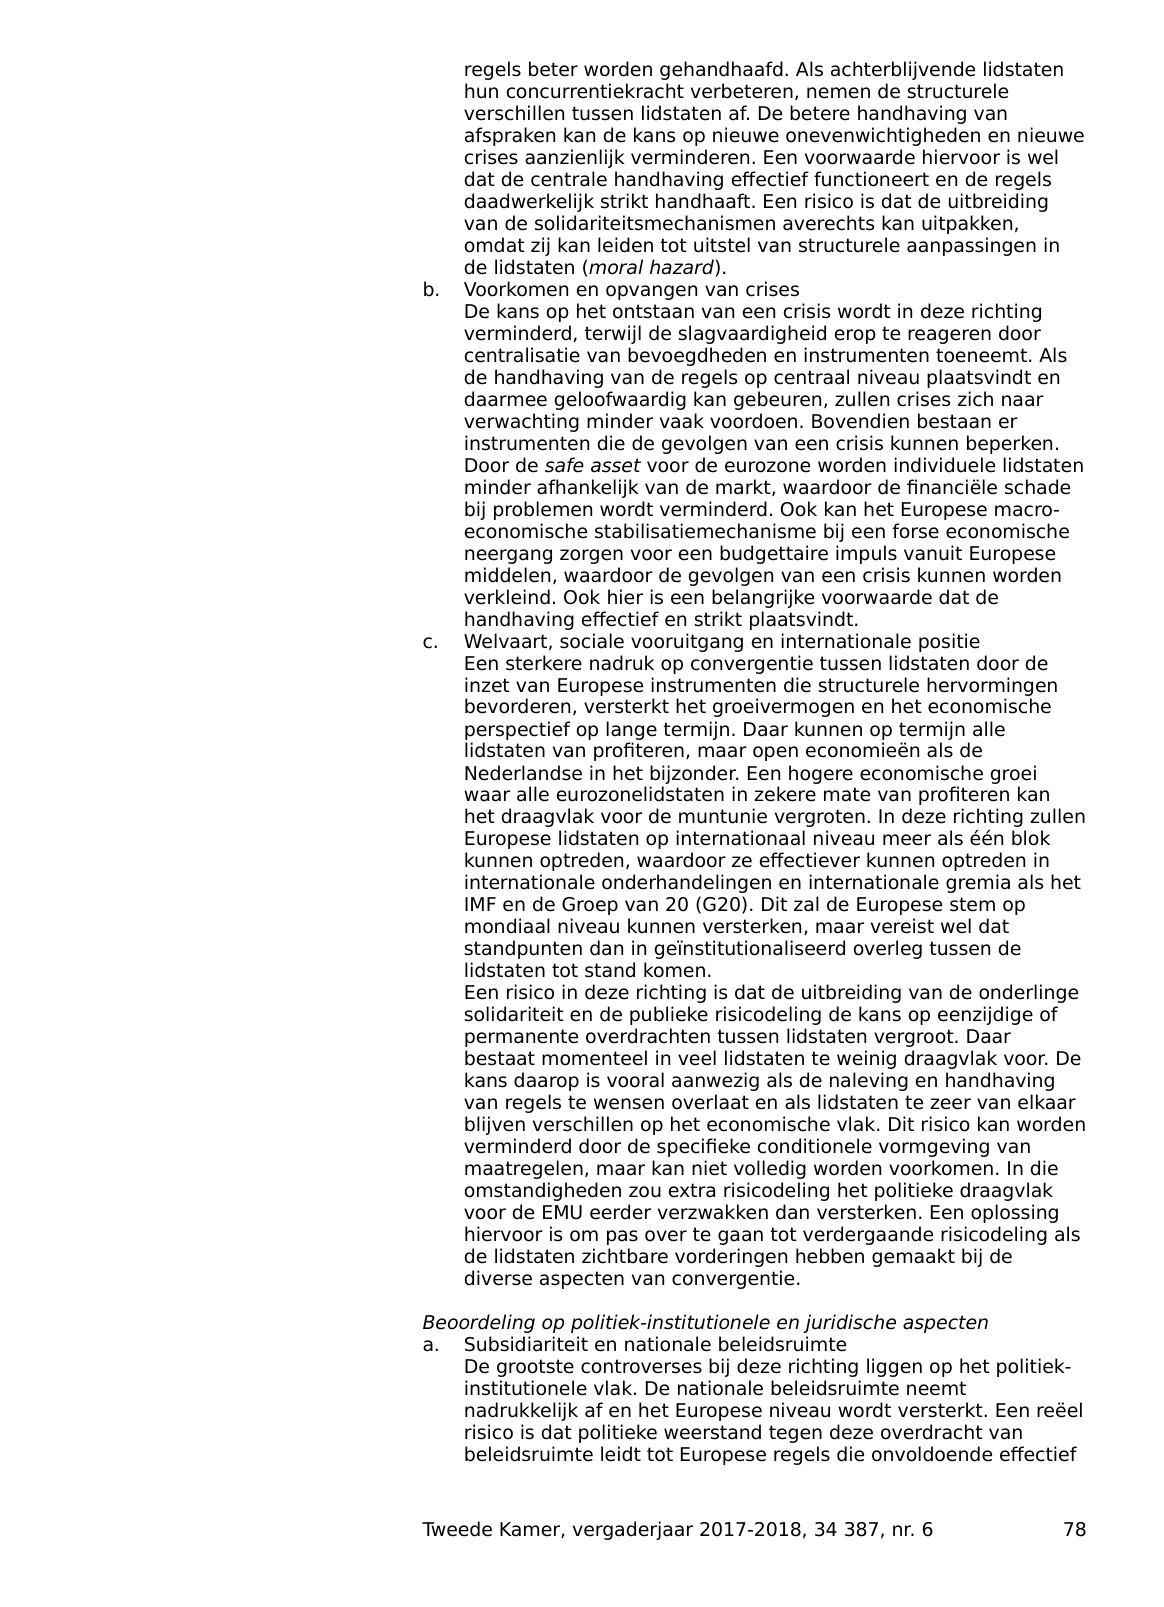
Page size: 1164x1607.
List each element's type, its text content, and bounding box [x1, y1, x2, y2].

text regels beter worden gehandhaafd. Als achterblijvende lidstaten hun concurrentiekracht verbeteren, nemen de structurele verschillen tussen lidstaten af. De betere handhaving van afspraken kan de kans op nieuwe onevenwichtigheden en nieuwe crises aanzienlijk verminderen. Een voorwaarde hiervoor is wel dat de centrale handhaving effectief functioneert en de regels daadwerkelijk strikt handhaaft. Een risico is dat de uitbreiding van de solidariteitsmechanismen averechts kan uitpakken, omdat zij kan leiden tot uitstel van structurele aanpassingen in de lidstaten (moral hazard). [464, 59, 1087, 279]
subtitle Beoordeling op politiek-institutionele en juridische aspecten [422, 1312, 1087, 1334]
text De grootste controverses bij deze richting liggen op het politiek-institutionele vlak. De nationale beleidsruimte neemt nadrukkelijk af en het Europese niveau wordt versterkt. Een reëel risico is dat politieke weerstand tegen deze overdracht van beleidsruimte leidt tot Europese regels die onvoldoende effectief [464, 1356, 1087, 1466]
text De kans op het ontstaan van een crisis wordt in deze richting verminderd, terwijl de slagvaardigheid erop te reageren door centralisatie van bevoegdheden en instrumenten toeneemt. Als de handhaving van de regels op centraal niveau plaatsvindt en daarmee geloofwaardig kan gebeuren, zullen crises zich naar verwachting minder vaak voordoen. Bovendien bestaan er instrumenten die de gevolgen van een crisis kunnen beperken. Door de safe asset voor de eurozone worden individuele lidstaten minder afhankelijk van de markt, waardoor de financiële schade bij problemen wordt verminderd. Ook kan het Europese macro-economische stabilisatiemechanisme bij een forse economische neergang zorgen voor een budgettaire impuls vanuit Europese middelen, waardoor de gevolgen van een crisis kunnen worden verkleind. Ook hier is een belangrijke voorwaarde dat de handhaving effectief en strikt plaatsvindt. [464, 301, 1087, 631]
text b. Voorkomen en opvangen van crises [422, 279, 1087, 301]
text Een risico in deze richting is dat de uitbreiding van de onderlinge solidariteit en de publieke risicodeling de kans op eenzijdige of permanente overdrachten tussen lidstaten vergroot. Daar bestaat momenteel in veel lidstaten te weinig draagvlak voor. De kans daarop is vooral aanwezig als de naleving en handhaving van regels te wensen overlaat en als lidstaten te zeer van elkaar blijven verschillen op het economische vlak. Dit risico kan worden verminderd door de specifieke conditionele vormgeving van maatregelen, maar kan niet volledig worden voorkomen. In die omstandigheden zou extra risicodeling het politieke draagvlak voor de EMU eerder verzwakken dan versterken. Een oplossing hiervoor is om pas over te gaan tot verdergaande risicodeling als de lidstaten zichtbare vorderingen hebben gemaakt bij de diverse aspecten van convergentie. [464, 982, 1087, 1290]
text c. Welvaart, sociale vooruitgang en internationale positie [422, 631, 1087, 652]
text a. Subsidiariteit en nationale beleidsruimte [422, 1334, 1087, 1356]
text Een sterkere nadruk op convergentie tussen lidstaten door de inzet van Europese instrumenten die structurele hervormingen bevorderen, versterkt het groeivermogen en het economische perspectief op lange termijn. Daar kunnen op termijn alle lidstaten van profiteren, maar open economieën als de Nederlandse in het bijzonder. Een hogere economische groei waar alle eurozonelidstaten in zekere mate van profiteren kan het draagvlak voor de muntunie vergroten. In deze richting zullen Europese lidstaten op internationaal niveau meer als één blok kunnen optreden, waardoor ze effectiever kunnen optreden in internationale onderhandelingen en internationale gremia als het IMF en de Groep van 20 (G20). Dit zal de Europese stem op mondiaal niveau kunnen versterken, maar vereist wel dat standpunten dan in geïnstitutionaliseerd overleg tussen de lidstaten tot stand komen. [464, 652, 1087, 982]
